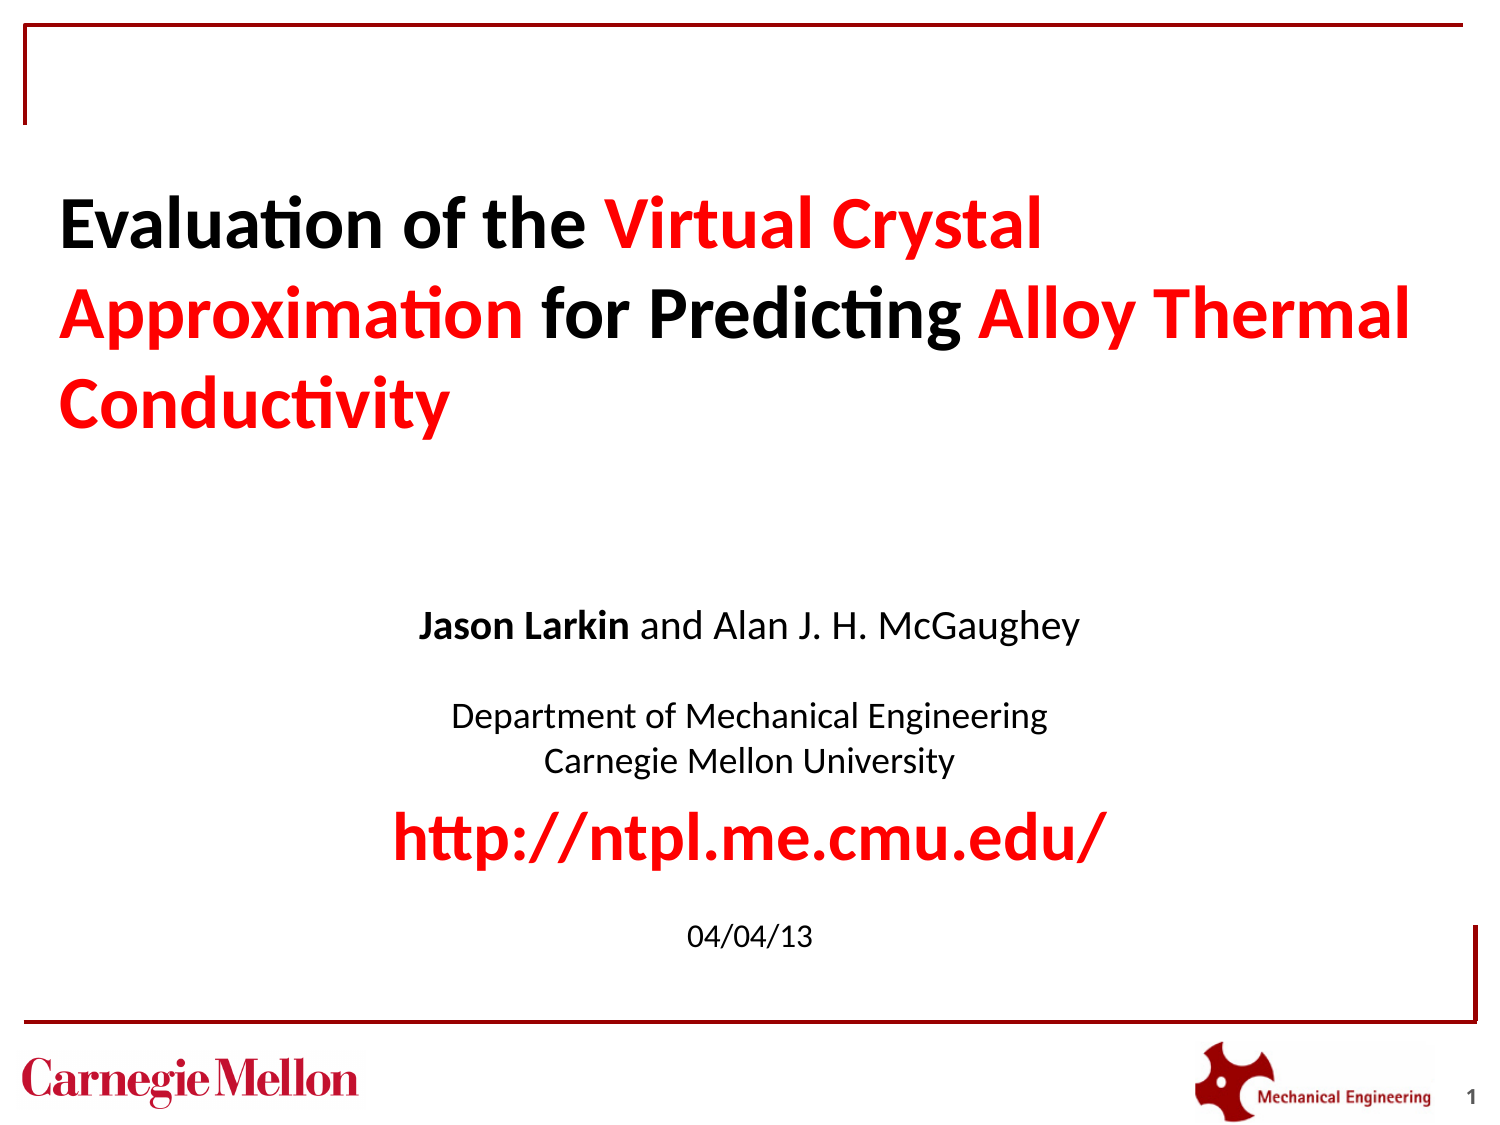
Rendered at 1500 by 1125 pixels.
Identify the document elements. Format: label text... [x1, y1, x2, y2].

title Evaluation of the Virtual Crystal Approximation for Predicting Alloy Thermal Conductivity [45, 165, 1456, 451]
picture [16, 1050, 366, 1110]
picture [1192, 1034, 1438, 1125]
subtitle Jason Larkin and Alan J. H. McGaughey Department of Mechanical Engineering Carnegie Mellon University http://ntpl.me.cmu.edu/ 04/04/13 [225, 599, 1276, 963]
